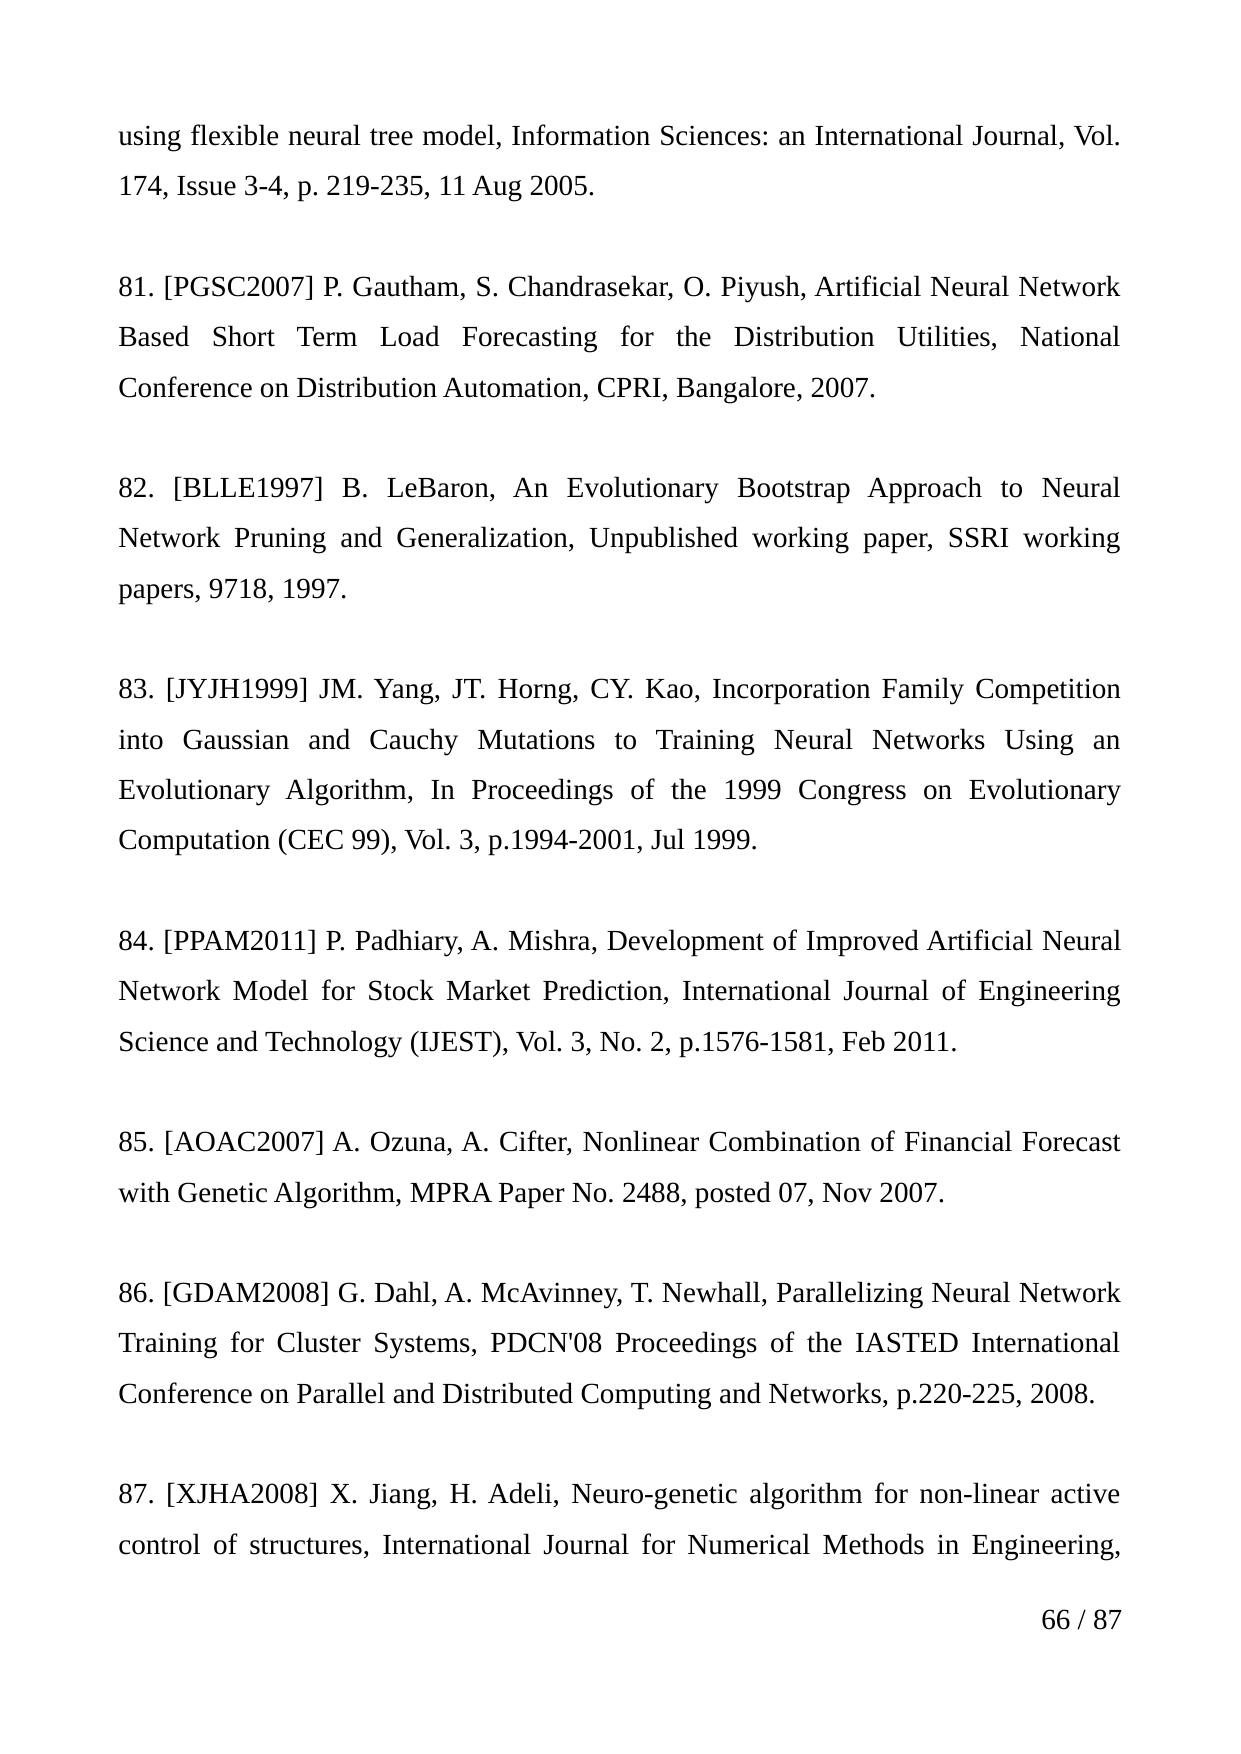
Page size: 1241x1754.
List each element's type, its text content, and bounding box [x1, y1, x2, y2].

text 83. [JYJH1999] JM. Yang, JT. Horng, CY. Kao, Incorporation Family Competition into Gaussian and Cauchy Mutations to Training Neural Networks Using an Evolutionary Algorithm, In Proceedings of the 1999 Congress on Evolutionary Computation (CEC 99), Vol. 3, p.1994-2001, Jul 1999. [118, 672, 1122, 856]
text using flexible neural tree model, Information Sciences: an International Journal, Vol. 174, Issue 3-4, p. 219-235, 11 Aug 2005. [118, 118, 1122, 202]
text 87. [XJHA2008] X. Jiang, H. Adeli, Neuro-genetic algorithm for non-linear active control of structures, International Journal for Numerical Methods in Engineering, [118, 1477, 1122, 1560]
text 81. [PGSC2007] P. Gautham, S. Chandrasekar, O. Piyush, Artificial Neural Network Based Short Term Load Forecasting for the Distribution Utilities, National Conference on Distribution Automation, CPRI, Bangalore, 2007. [118, 269, 1122, 403]
text 85. [AOAC2007] A. Ozuna, A. Cifter, Nonlinear Combination of Financial Forecast with Genetic Algorithm, MPRA Paper No. 2488, posted 07, Nov 2007. [118, 1124, 1122, 1208]
text 82. [BLLE1997] B. LeBaron, An Evolutionary Bootstrap Approach to Neural Network Pruning and Generalization, Unpublished working paper, SSRI working papers, 9718, 1997. [118, 470, 1122, 604]
text 84. [PPAM2011] P. Padhiary, A. Mishra, Development of Improved Artificial Neural Network Model for Stock Market Prediction, International Journal of Engineering Science and Technology (IJEST), Vol. 3, No. 2, p.1576-1581, Feb 2011. [118, 923, 1122, 1057]
text 86. [GDAM2008] G. Dahl, A. McAvinney, T. Newhall, Parallelizing Neural Network Training for Cluster Systems, PDCN'08 Proceedings of the IASTED International Conference on Parallel and Distributed Computing and Networks, p.220-225, 2008. [118, 1275, 1122, 1409]
